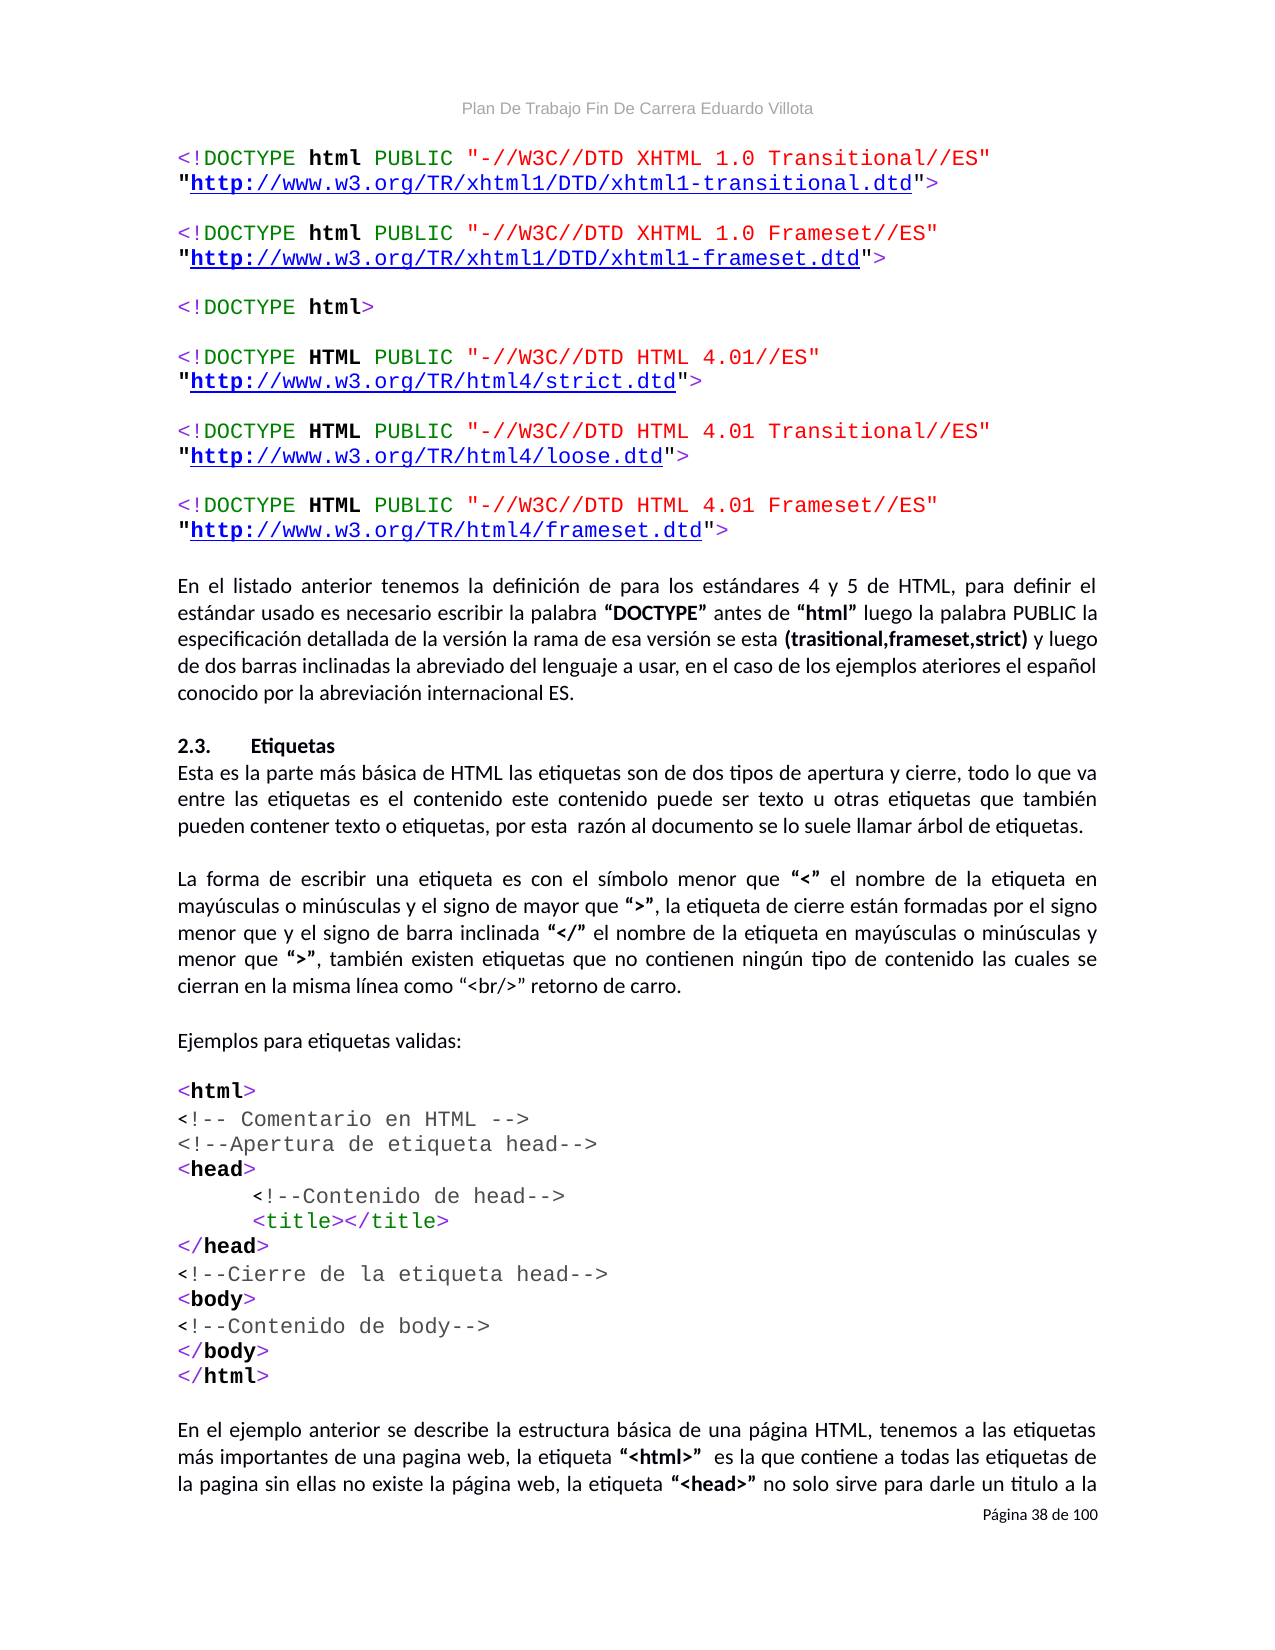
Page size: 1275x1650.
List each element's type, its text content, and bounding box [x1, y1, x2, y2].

text La forma de escribir una etiqueta es con el símbolo menor que “<” el nombre de la etiqueta en mayúsculas o minúsculas y el signo de mayor que “>”, la etiqueta de cierre están formadas por el signo menor que y el signo de barra inclinada “</” el nombre de la etiqueta en mayúsculas o minúsculas y menor que “>”, también existen etiquetas que no contienen ningún tipo de contenido las cuales se cierran en la misma línea como “<br/>” retorno de carro. [177, 866, 1098, 999]
text Ejemplos para etiquetas validas: [177, 1027, 1098, 1054]
text <!DOCTYPE html PUBLIC "-//W3C//DTD XHTML 1.0 Transitional//ES" "http://www.w3.org/TR/xhtml1/DTD/xhtml1-transitional.dtd"> [177, 148, 1098, 197]
text <!--Apertura de etiqueta head--> [177, 1133, 1098, 1158]
text En el listado anterior tenemos la definición de para los estándares 4 y 5 de HTML, para definir el estándar usado es necesario escribir la palabra “DOCTYPE” antes de “html” luego la palabra PUBLIC la especificación detallada de la versión la rama de esa versión se esta (trasitional,frameset,strict) y luego de dos barras inclinadas la abreviado del lenguaje a usar, en el caso de los ejemplos ateriores el español conocido por la abreviación internacional ES. [177, 572, 1098, 706]
text Esta es la parte más básica de HTML las etiquetas son de dos tipos de apertura y cierre, todo lo que va entre las etiquetas es el contenido este contenido puede ser texto u otras etiquetas que también pueden contener texto o etiquetas, por esta razón al documento se lo suele llamar árbol de etiquetas. [177, 759, 1098, 839]
text <!-- Comentario en HTML --> [177, 1105, 1098, 1133]
text <!DOCTYPE HTML PUBLIC "-//W3C//DTD HTML 4.01 Frameset//ES" "http://www.w3.org/TR/html4/frameset.dtd"> [177, 495, 1098, 544]
text <body> [177, 1288, 1098, 1312]
text <!DOCTYPE HTML PUBLIC "-//W3C//DTD HTML 4.01 Transitional//ES" [177, 420, 1098, 445]
text <!--Contenido de body--> [177, 1312, 1098, 1340]
text </body> [177, 1340, 1098, 1365]
text <title></title> [177, 1210, 1098, 1235]
text </head> [177, 1235, 1098, 1260]
text <!DOCTYPE HTML PUBLIC "-//W3C//DTD HTML 4.01//ES" "http://www.w3.org/TR/html4/strict.dtd"> [177, 346, 1098, 396]
text <!DOCTYPE html> [177, 296, 1098, 321]
text En el ejemplo anterior se describe la estructura básica de una página HTML, tenemos a las etiquetas más importantes de una pagina web, la etiqueta “<html>” es la que contiene a todas las etiquetas de la pagina sin ellas no existe la página web, la etiqueta “<head>” no solo sirve para darle un titulo a la [177, 1417, 1098, 1497]
text "http://www.w3.org/TR/xhtml1/DTD/xhtml1-frameset.dtd"> [177, 247, 1098, 272]
text "http://www.w3.org/TR/html4/loose.dtd"> [177, 445, 1098, 470]
text <!DOCTYPE html PUBLIC "-//W3C//DTD XHTML 1.0 Frameset//ES" [177, 222, 1098, 247]
text </html> [177, 1365, 1098, 1390]
text <!--Contenido de head--> [177, 1182, 1098, 1210]
text <!--Cierre de la etiqueta head--> [177, 1260, 1098, 1288]
list Etiquetas [177, 732, 1098, 759]
text <head> [177, 1158, 1098, 1182]
text <html> [177, 1080, 1098, 1105]
